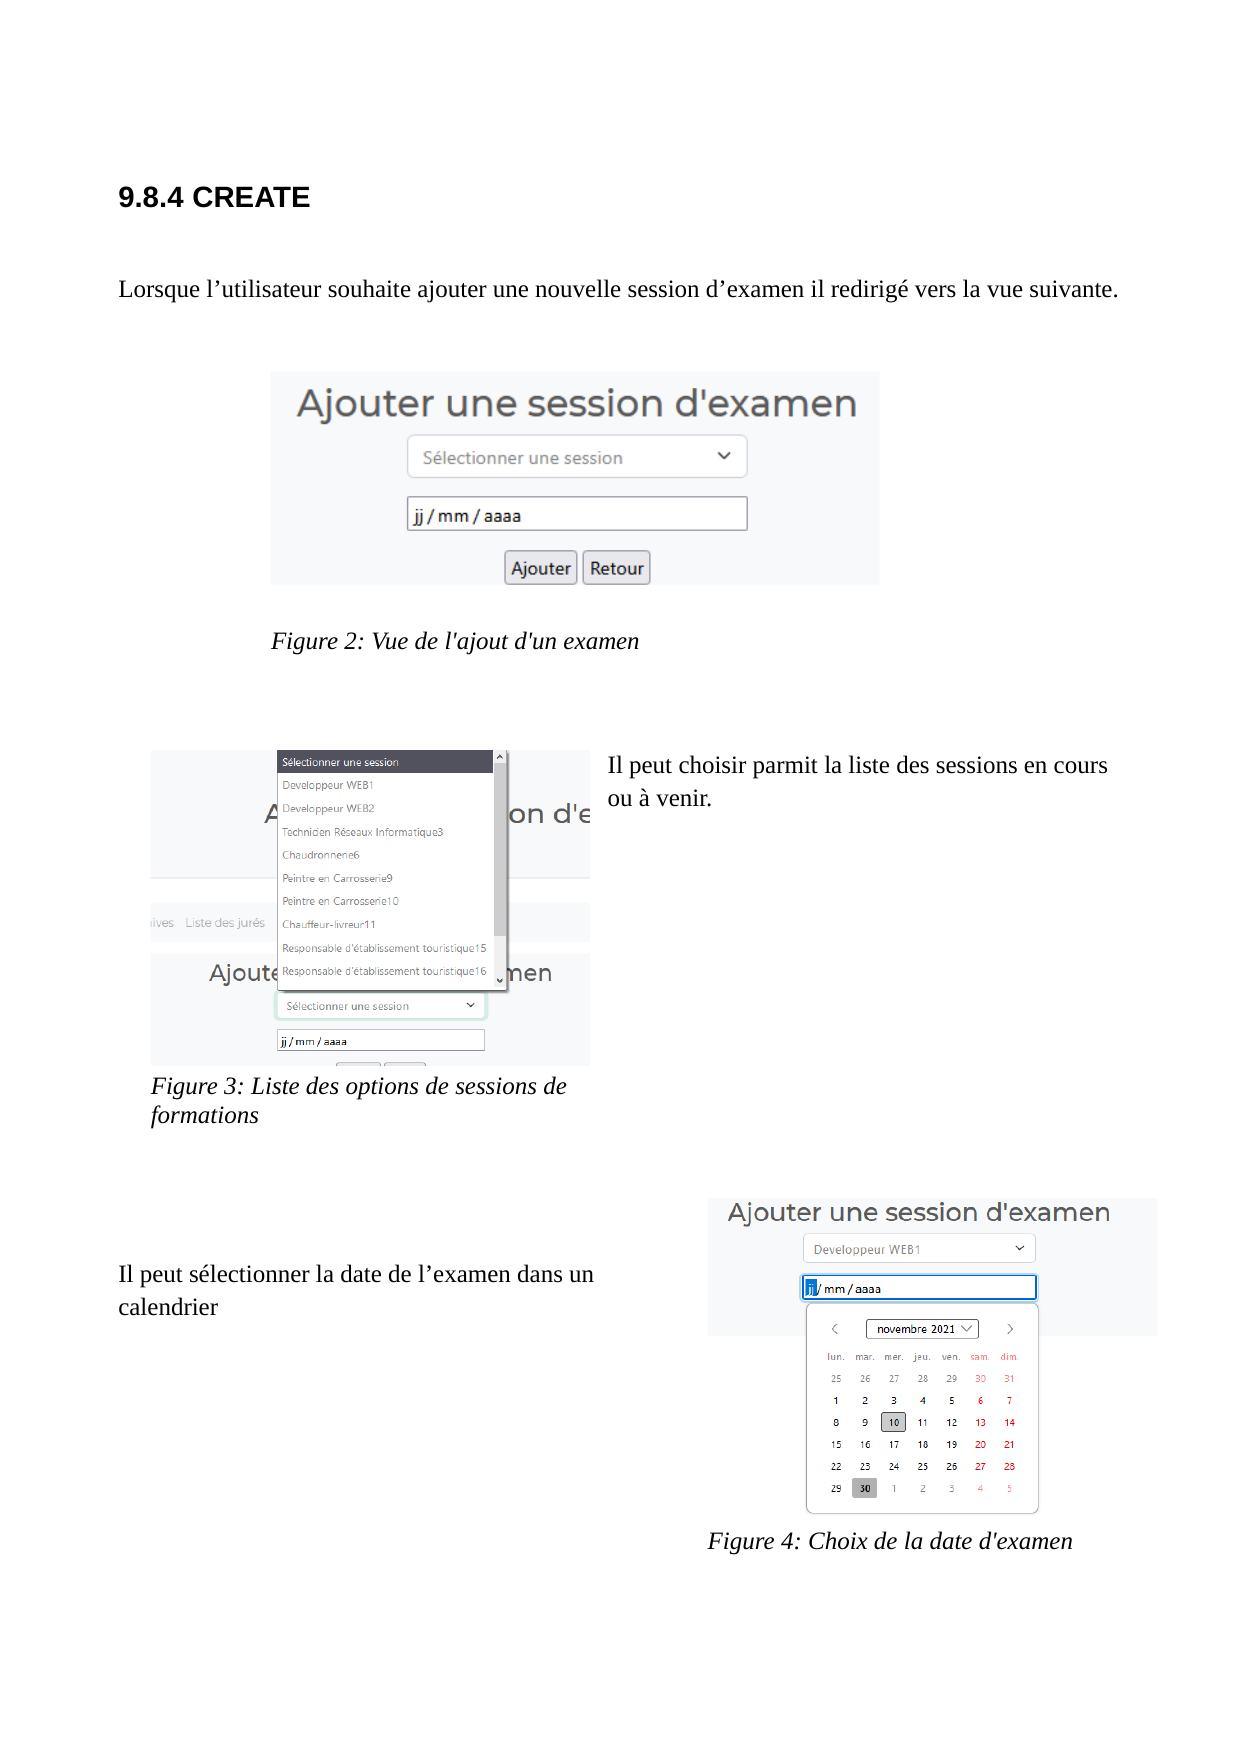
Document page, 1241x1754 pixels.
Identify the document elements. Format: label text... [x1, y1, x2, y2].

picture [150, 750, 590, 1066]
text Figure 2: Vue de l'ajout d'un examen [271, 621, 880, 655]
text Lorsque l’utilisateur souhaite ajouter une nouvelle session d’examen il redirigé vers la vue suivante. [118, 274, 1122, 303]
text Il peut sélectionner la date de l’examen dans un calendrier [118, 1259, 707, 1321]
picture [270, 370, 880, 621]
text Figure 3: Liste des options de sessions de formations [151, 1066, 590, 1129]
text [118, 750, 150, 812]
picture [707, 1198, 1158, 1521]
subtitle CREATE [118, 180, 1122, 214]
text Il peut choisir parmit la liste des sessions en cours ou à venir. [590, 750, 1122, 812]
text [271, 357, 880, 370]
text Figure 4: Choix de la date d'examen [707, 1521, 1157, 1555]
